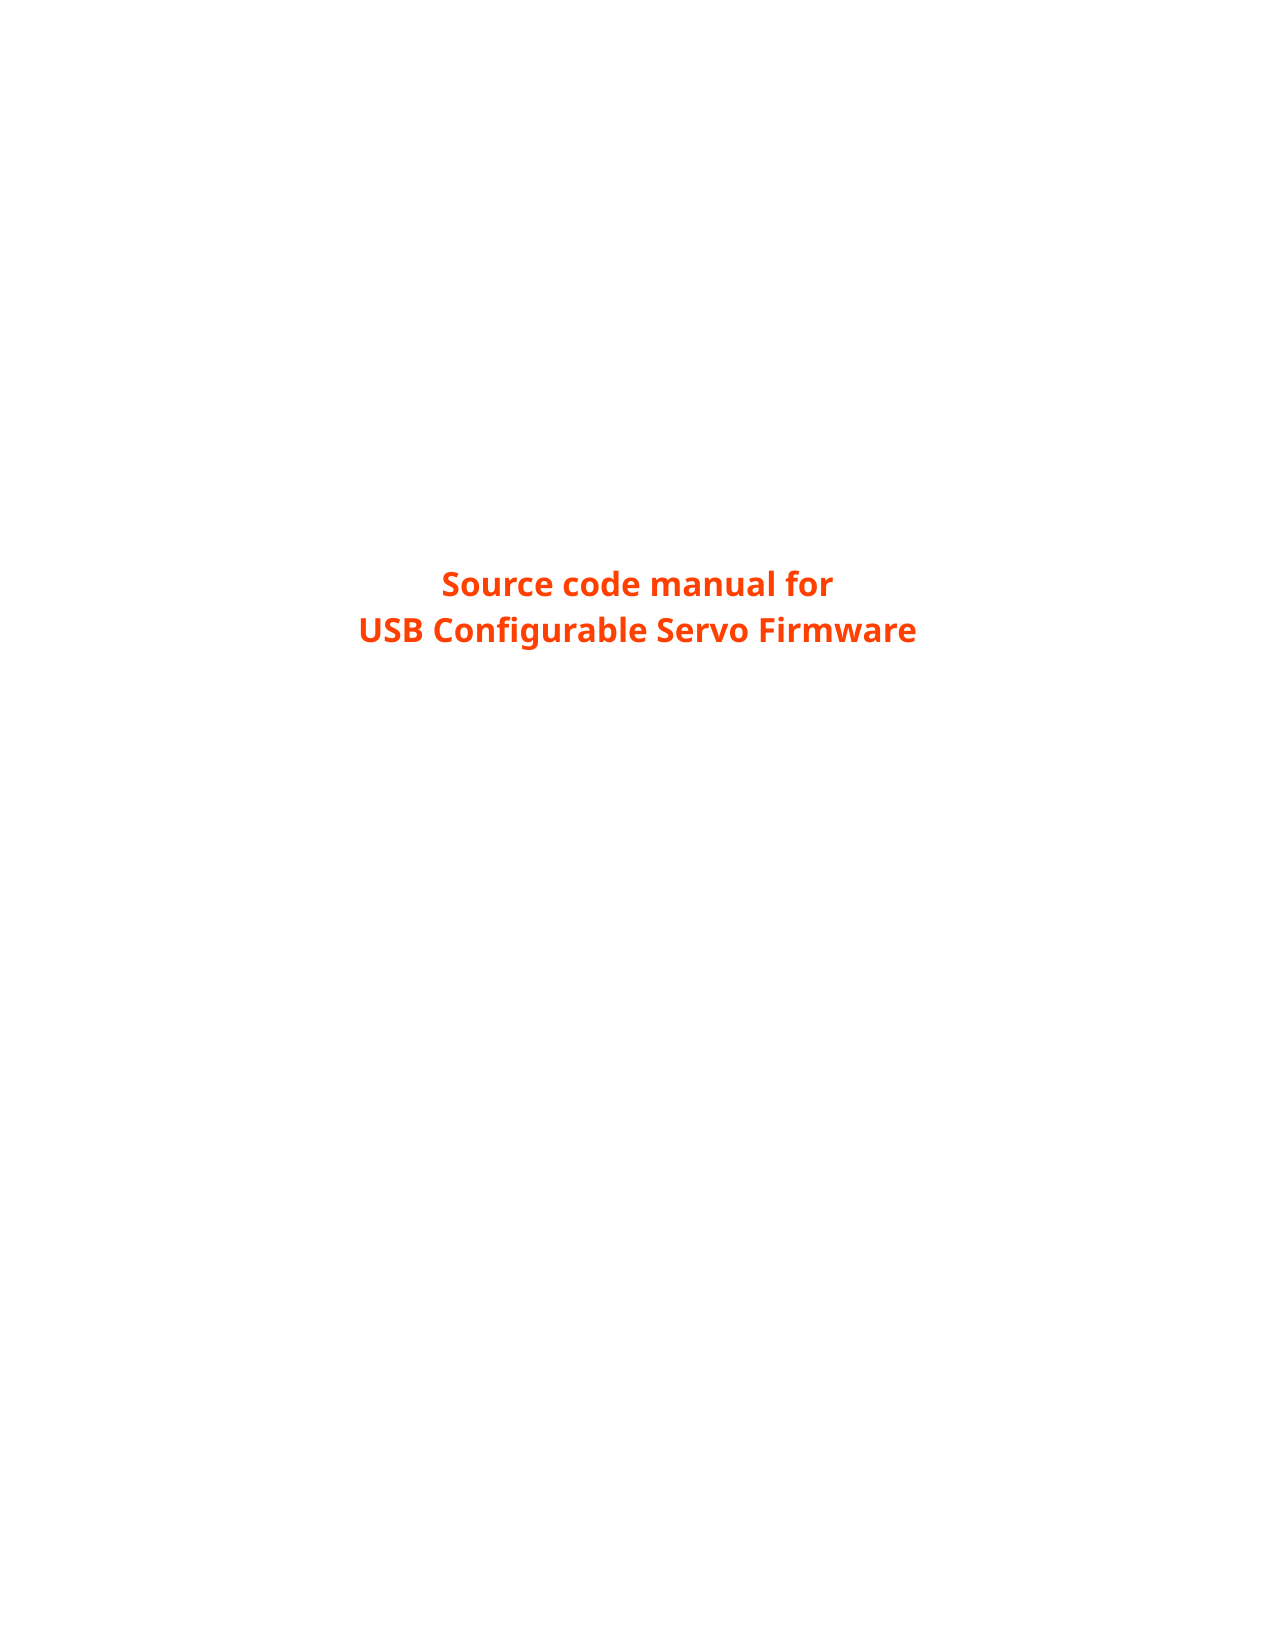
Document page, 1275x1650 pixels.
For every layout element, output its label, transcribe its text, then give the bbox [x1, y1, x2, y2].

text USB Configurable Servo Firmware [118, 606, 1157, 652]
text Source code manual for [118, 561, 1157, 606]
